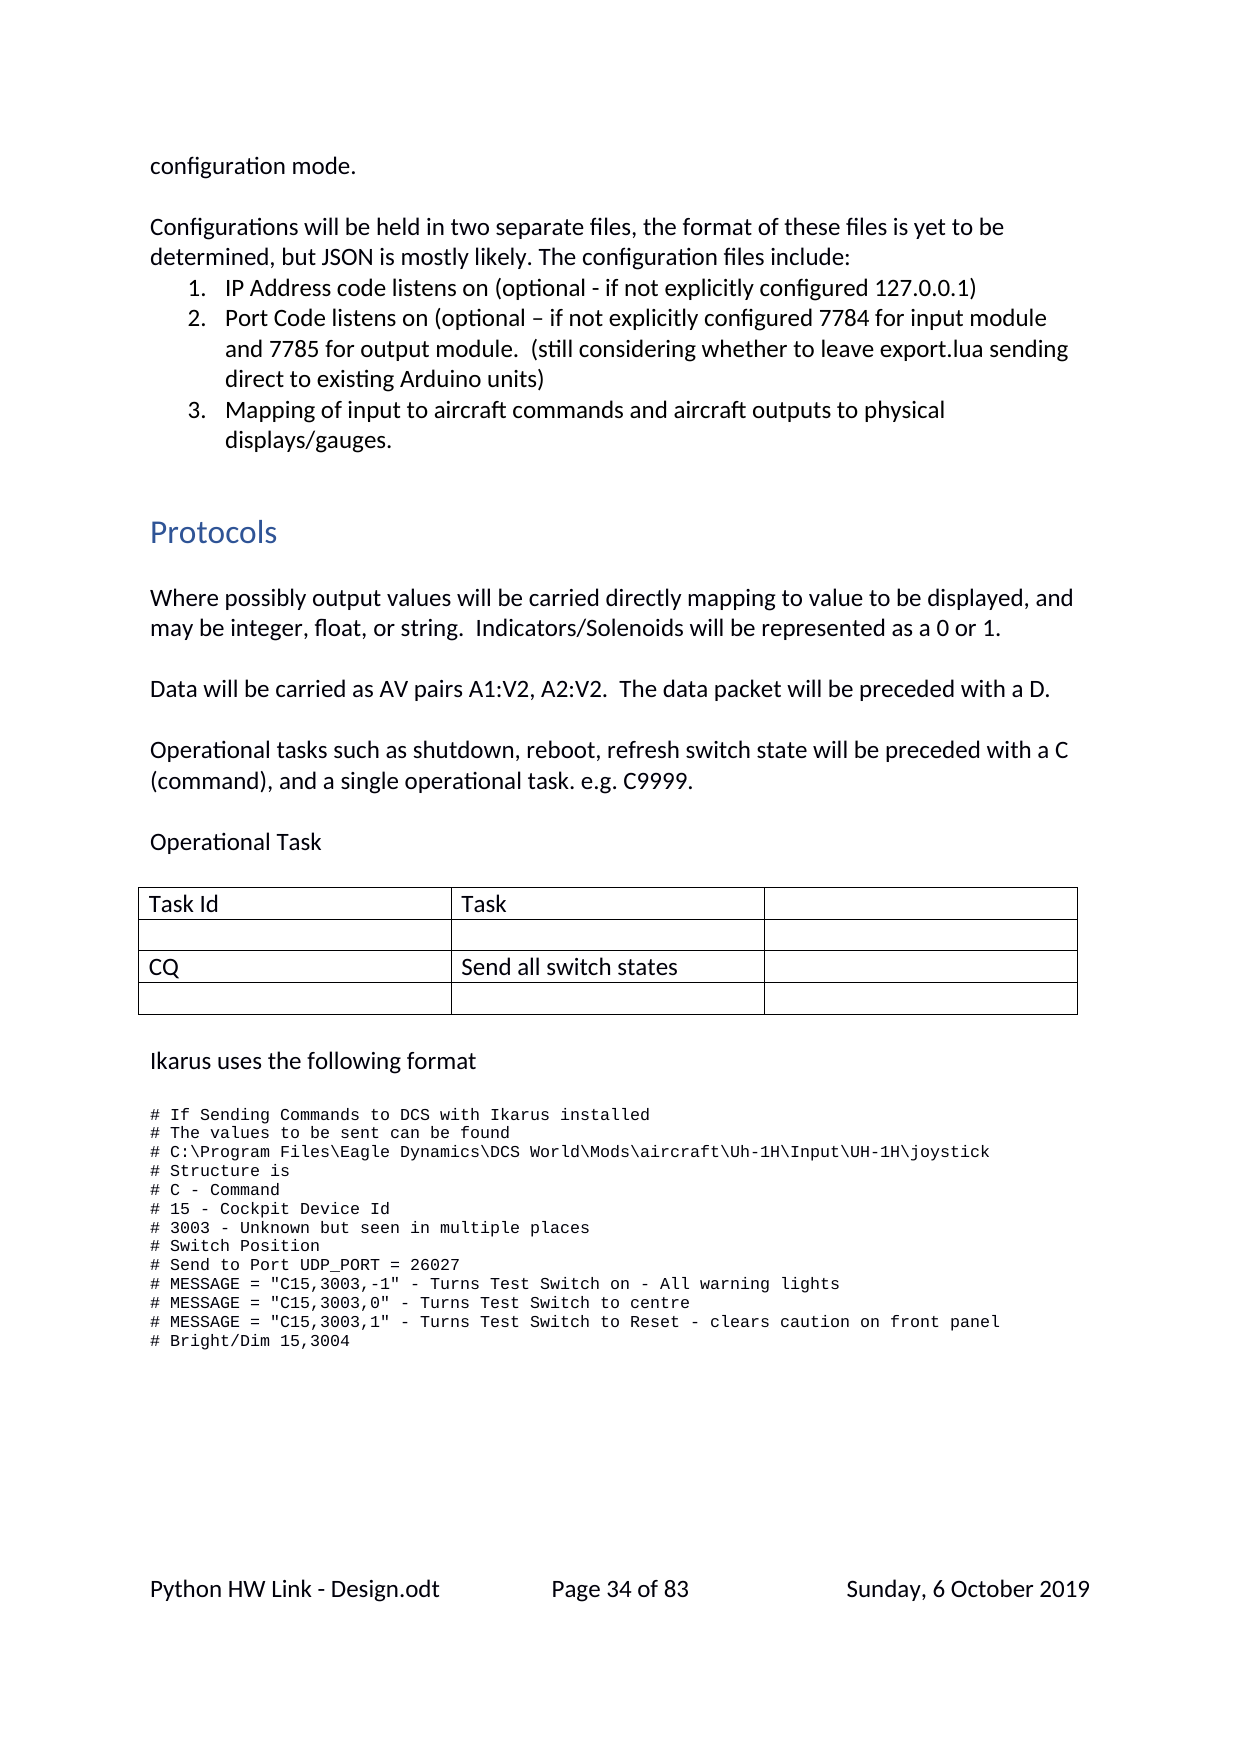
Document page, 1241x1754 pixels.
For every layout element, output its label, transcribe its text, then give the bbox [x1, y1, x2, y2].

table_cell [765, 983, 1077, 1013]
text Ikarus uses the following format [150, 1045, 1090, 1076]
table_header [765, 888, 1077, 919]
text # Send to Port UDP_PORT = 26027 [150, 1257, 1090, 1276]
table_cell [765, 951, 1077, 982]
text Configurations will be held in two separate files, the format of these files is yet to be determined, but JSON is mostly likely. The configuration files include: [150, 211, 1090, 272]
table_cell [139, 920, 451, 950]
table_cell [452, 983, 764, 1013]
table_header Task [452, 888, 764, 919]
table_cell [765, 920, 1077, 950]
text # Structure is [150, 1163, 1090, 1181]
text Operational Task [150, 826, 1090, 857]
text # If Sending Commands to DCS with Ikarus installed [150, 1106, 1090, 1125]
table_cell CQ [139, 951, 451, 982]
table_cell Send all switch states [452, 951, 764, 982]
subtitle Protocols [150, 511, 1090, 551]
text # Switch Position [150, 1238, 1090, 1257]
list Mapping of input to aircraft commands and aircraft outputs to physical displays/gauges. [187, 394, 1090, 455]
text Where possibly output values will be carried directly mapping to value to be displayed, and may be integer, float, or string. Indicators/Solenoids will be represented as a 0 or 1. [150, 582, 1090, 643]
text # Bright/Dim 15,3004 [150, 1332, 1090, 1351]
list IP Address code listens on (optional - if not explicitly configured 127.0.0.1) [187, 272, 1090, 303]
text # 15 - Cockpit Device Id [150, 1200, 1090, 1219]
text # 3003 - Unknown but seen in multiple places [150, 1219, 1090, 1238]
text # C - Command [150, 1181, 1090, 1200]
text configuration mode. [150, 150, 1090, 181]
text Operational tasks such as shutdown, reboot, refresh switch state will be preceded with a C (command), and a single operational task. e.g. C9999. [150, 734, 1090, 796]
text # C:\Program Files\Eagle Dynamics\DCS World\Mods\aircraft\Uh-1H\Input\UH-1H\joystick [150, 1144, 1090, 1163]
table_header Task Id [139, 888, 451, 919]
list Port Code listens on (optional – if not explicitly configured 7784 for input module and 7785 for output module. (still considering whether to leave export.lua sending direct to existing Arduino units) [187, 303, 1090, 394]
text # The values to be sent can be found [150, 1125, 1090, 1144]
table_cell [139, 983, 451, 1013]
text # MESSAGE = "C15,3003,1" - Turns Test Switch to Reset - clears caution on front panel [150, 1313, 1090, 1332]
text Data will be carried as AV pairs A1:V2, A2:V2. The data packet will be preceded with a D. [150, 673, 1090, 704]
text # MESSAGE = "C15,3003,-1" - Turns Test Switch on - All warning lights [150, 1276, 1090, 1294]
text # MESSAGE = "C15,3003,0" - Turns Test Switch to centre [150, 1294, 1090, 1313]
table_cell [452, 920, 764, 950]
